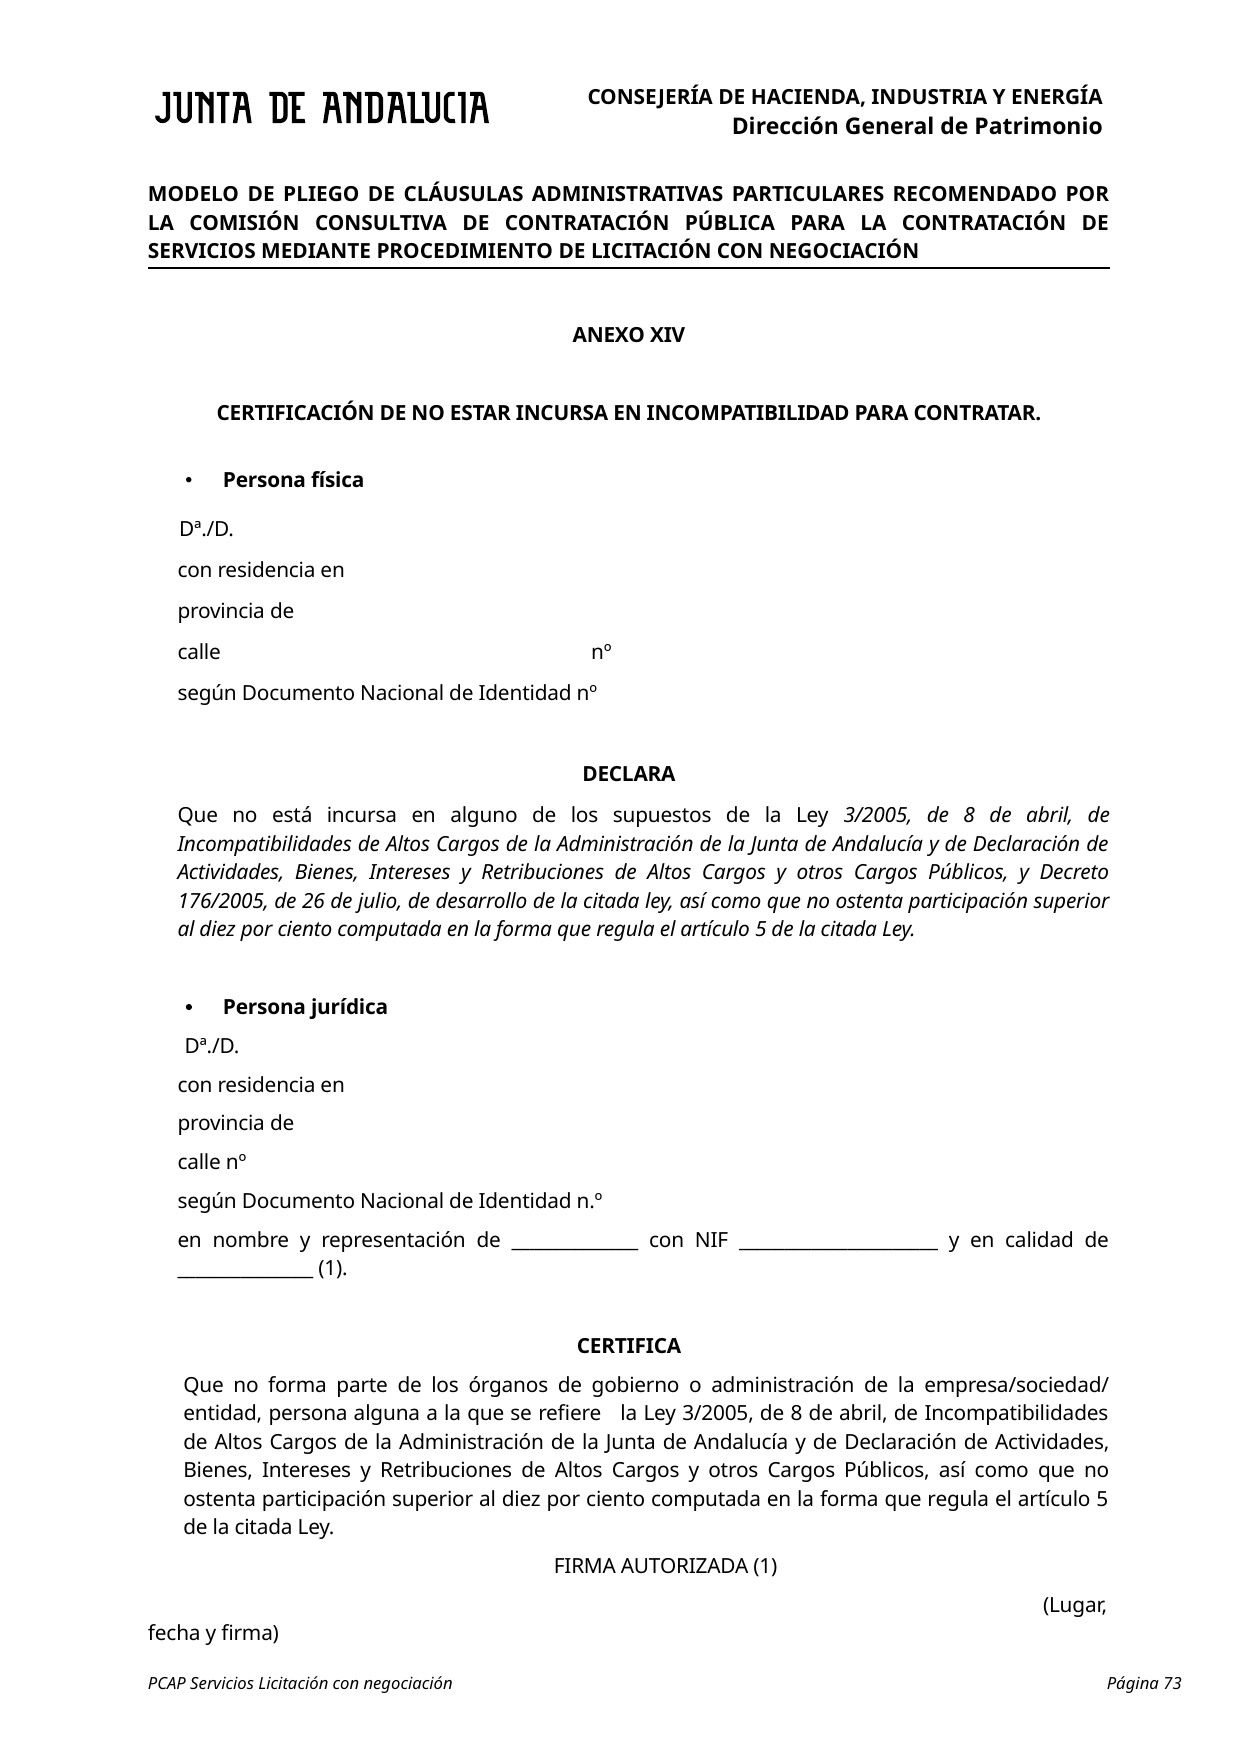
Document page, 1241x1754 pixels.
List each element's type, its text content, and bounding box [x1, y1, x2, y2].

text según Documento Nacional de Identidad n.º [177, 1186, 1110, 1215]
text Dª./D. [148, 514, 1110, 542]
text según Documento Nacional de Identidad nº [177, 678, 1110, 706]
text MODELO DE PLIEGO DE CLÁUSULAS ADMINISTRATIVAS PARTICULARES RECOMENDADO POR LA COMISIÓN CONSULTIVA DE CONTRATACIÓN PÚBLICA PARA LA CONTRATACIÓN DE SERVICIOS MEDIANTE PROCEDIMIENTO DE LICITACIÓN CON NEGOCIACIÓN [148, 179, 1110, 267]
text FIRMA AUTORIZADA (1) [148, 1551, 1110, 1579]
text con residencia en [177, 555, 1110, 583]
text (Lugar, fecha y firma) [148, 1590, 1110, 1647]
list Persona jurídica [185, 992, 1110, 1020]
text en nombre y representación de ______________ con NIF ______________________ y en calidad de _______________ (1). [177, 1225, 1110, 1282]
text CERTIFICACIÓN DE NO ESTAR INCURSA EN INCOMPATIBILIDAD PARA CONTRATAR. [148, 398, 1110, 426]
text Que no está incursa en alguno de los supuestos de la Ley 3/2005, de 8 de abril, de Incompatibilidades de Altos Cargos de la Administración de la Junta de Andalucía y de Declaración de Actividades, Bienes, Intereses y Retribuciones de Altos Cargos y otros Cargos Públicos, y Decreto 176/2005, de 26 de julio, de desarrollo de la citada ley, así como que no ostenta participación superior al diez por ciento computada en la forma que regula el artículo 5 de la citada Ley. [177, 801, 1110, 943]
text provincia de [177, 596, 1110, 624]
text calle nº [177, 637, 1110, 665]
text Que no forma parte de los órganos de gobierno o administración de la empresa/sociedad/ entidad, persona alguna a la que se refiere la Ley 3/2005, de 8 de abril, de Incompatibilidades de Altos Cargos de la Administración de la Junta de Andalucía y de Declaración de Actividades, Bienes, Intereses y Retribuciones de Altos Cargos y otros Cargos Públicos, así como que no ostenta participación superior al diez por ciento computada en la forma que regula el artículo 5 de la citada Ley. [183, 1370, 1110, 1541]
text CERTIFICA [148, 1331, 1110, 1360]
text con residencia en [177, 1070, 1110, 1098]
text ANEXO XIV [148, 320, 1110, 349]
list Persona física [185, 465, 1110, 494]
text provincia de [177, 1108, 1110, 1137]
text DECLARA [148, 759, 1110, 788]
text Dª./D. [148, 1031, 1110, 1059]
text calle nº [177, 1147, 1110, 1176]
